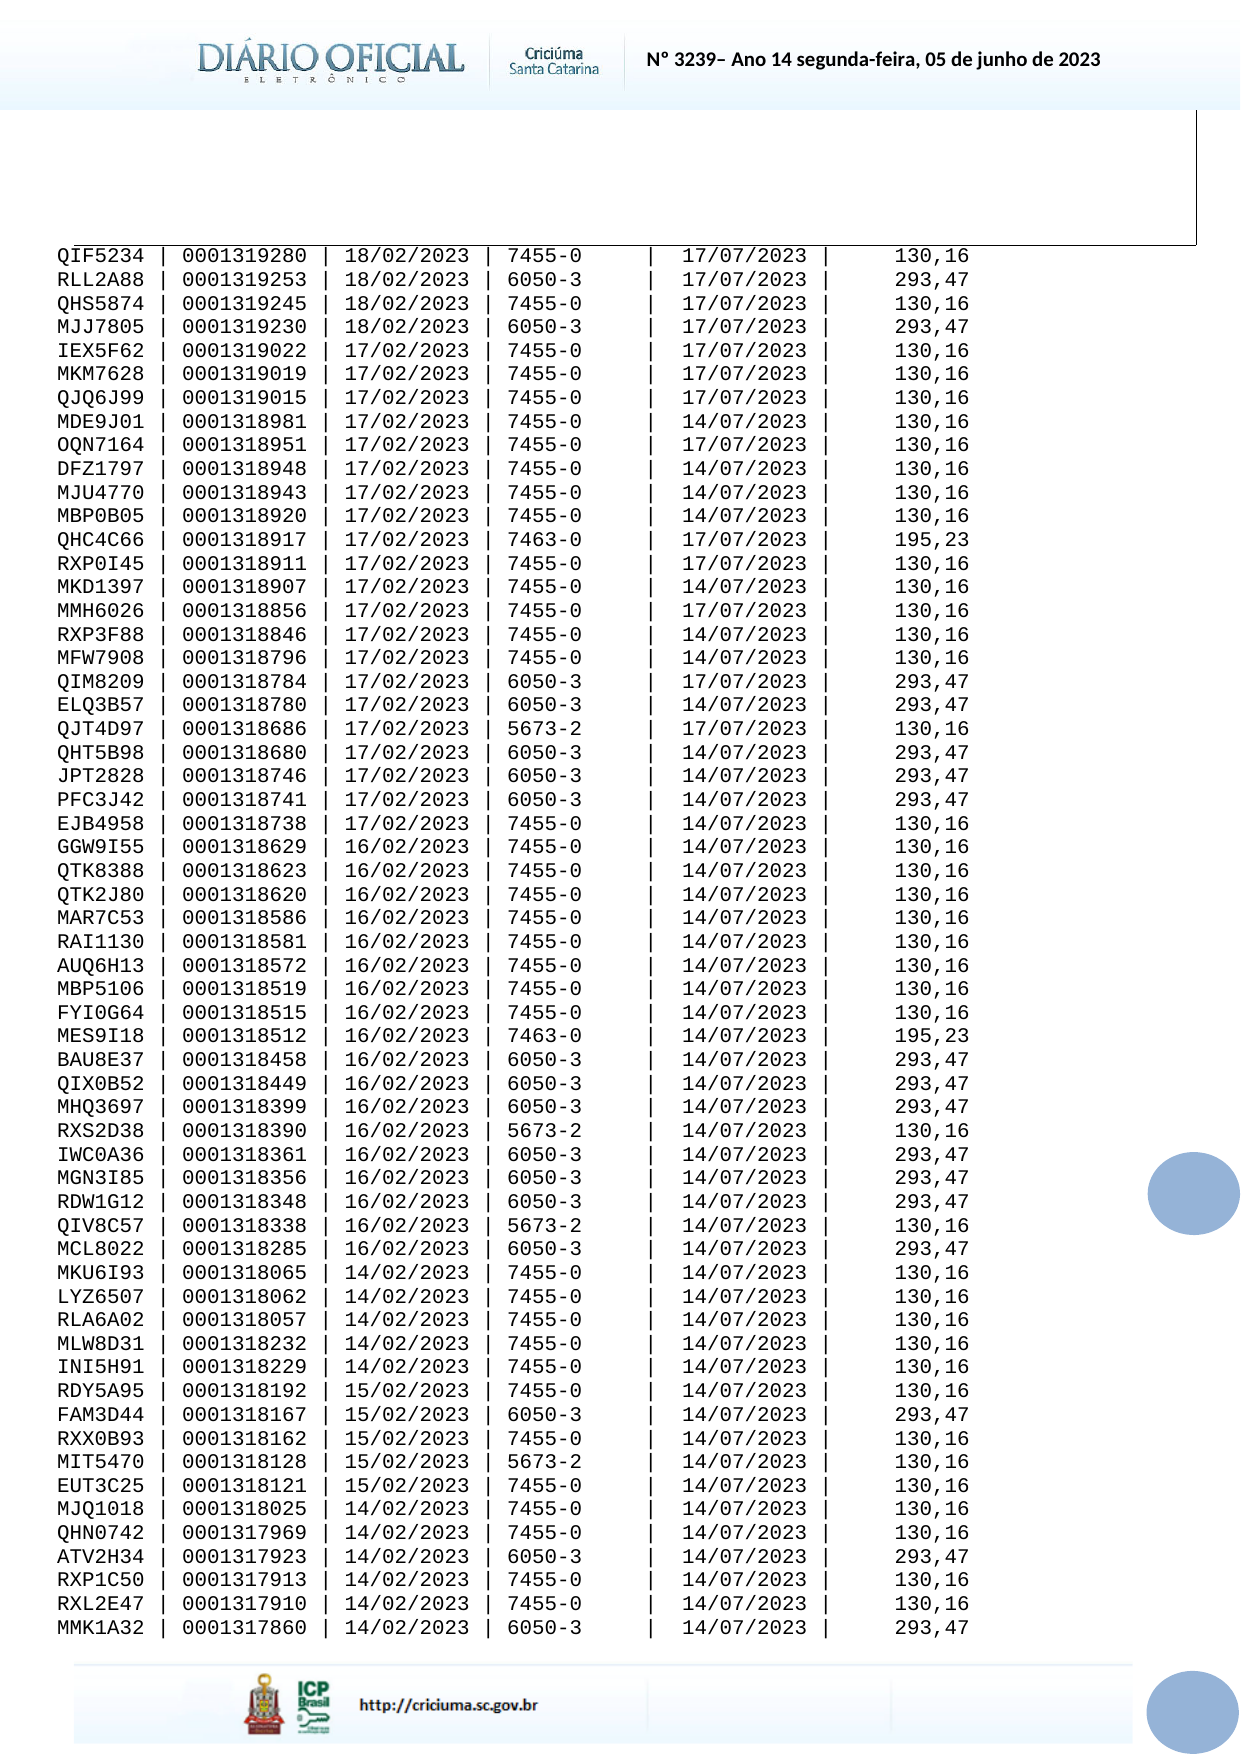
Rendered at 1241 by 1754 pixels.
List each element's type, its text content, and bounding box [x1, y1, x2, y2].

text RDY5A95 | 0001318192 | 15/02/2023 | 7455-0 | 14/07/2023 | 130,16 [44, 1380, 1196, 1404]
text INI5H91 | 0001318229 | 14/02/2023 | 7455-0 | 14/07/2023 | 130,16 [44, 1357, 1196, 1380]
text AUQ6H13 | 0001318572 | 16/02/2023 | 7455-0 | 14/07/2023 | 130,16 [44, 954, 1196, 978]
text ELQ3B57 | 0001318780 | 17/02/2023 | 6050-3 | 14/07/2023 | 293,47 [44, 694, 1196, 718]
text RXP3F88 | 0001318846 | 17/02/2023 | 7455-0 | 14/07/2023 | 130,16 [44, 623, 1196, 647]
text IEX5F62 | 0001319022 | 17/02/2023 | 7455-0 | 17/07/2023 | 130,16 [44, 340, 1196, 363]
text RDW1G12 | 0001318348 | 16/02/2023 | 6050-3 | 14/07/2023 | 293,47 [44, 1191, 1153, 1215]
text RXP0I45 | 0001318911 | 17/02/2023 | 7455-0 | 17/07/2023 | 130,16 [44, 553, 1196, 576]
text MDE9J01 | 0001318981 | 17/02/2023 | 7455-0 | 14/07/2023 | 130,16 [44, 411, 1196, 434]
text ATV2H34 | 0001317923 | 14/02/2023 | 6050-3 | 14/07/2023 | 293,47 [44, 1546, 1196, 1569]
text QHN0742 | 0001317969 | 14/02/2023 | 7455-0 | 14/07/2023 | 130,16 [44, 1522, 1196, 1546]
text MIT5470 | 0001318128 | 15/02/2023 | 5673-2 | 14/07/2023 | 130,16 [44, 1451, 1196, 1475]
text LYZ6507 | 0001318062 | 14/02/2023 | 7455-0 | 14/07/2023 | 130,16 [44, 1286, 1196, 1309]
text MMH6026 | 0001318856 | 17/02/2023 | 7455-0 | 17/07/2023 | 130,16 [44, 600, 1196, 623]
text FAM3D44 | 0001318167 | 15/02/2023 | 6050-3 | 14/07/2023 | 293,47 [44, 1404, 1196, 1427]
text RLL2A88 | 0001319253 | 18/02/2023 | 6050-3 | 17/07/2023 | 293,47 [44, 269, 1196, 292]
text QTK8388 | 0001318623 | 16/02/2023 | 7455-0 | 14/07/2023 | 130,16 [44, 860, 1196, 884]
text GGW9I55 | 0001318629 | 16/02/2023 | 7455-0 | 14/07/2023 | 130,16 [44, 836, 1196, 860]
text QIX0B52 | 0001318449 | 16/02/2023 | 6050-3 | 14/07/2023 | 293,47 [44, 1073, 1196, 1096]
text MBP0B05 | 0001318920 | 17/02/2023 | 7455-0 | 14/07/2023 | 130,16 [44, 505, 1196, 529]
text MLW8D31 | 0001318232 | 14/02/2023 | 7455-0 | 14/07/2023 | 130,16 [44, 1333, 1196, 1357]
text DFZ1797 | 0001318948 | 17/02/2023 | 7455-0 | 14/07/2023 | 130,16 [44, 458, 1196, 482]
text QIF5234 | 0001319280 | 18/02/2023 | 7455-0 | 17/07/2023 | 130,16 [44, 245, 1196, 269]
text MMK1A32 | 0001317860 | 14/02/2023 | 6050-3 | 14/07/2023 | 293,47 [44, 1617, 1196, 1640]
text JPT2828 | 0001318746 | 17/02/2023 | 6050-3 | 14/07/2023 | 293,47 [44, 765, 1196, 789]
text MES9I18 | 0001318512 | 16/02/2023 | 7463-0 | 14/07/2023 | 195,23 [44, 1026, 1196, 1049]
text RXP1C50 | 0001317913 | 14/02/2023 | 7455-0 | 14/07/2023 | 130,16 [44, 1569, 1196, 1593]
text RXX0B93 | 0001318162 | 15/02/2023 | 7455-0 | 14/07/2023 | 130,16 [44, 1427, 1196, 1451]
text FYI0G64 | 0001318515 | 16/02/2023 | 7455-0 | 14/07/2023 | 130,16 [44, 1002, 1196, 1026]
text QIM8209 | 0001318784 | 17/02/2023 | 6050-3 | 17/07/2023 | 293,47 [44, 671, 1196, 694]
text QIV8C57 | 0001318338 | 16/02/2023 | 5673-2 | 14/07/2023 | 130,16 [44, 1215, 1196, 1238]
text PFC3J42 | 0001318741 | 17/02/2023 | 6050-3 | 14/07/2023 | 293,47 [44, 789, 1196, 813]
text MKD1397 | 0001318907 | 17/02/2023 | 7455-0 | 14/07/2023 | 130,16 [44, 576, 1196, 600]
text MJQ1018 | 0001318025 | 14/02/2023 | 7455-0 | 14/07/2023 | 130,16 [44, 1498, 1196, 1522]
text QJQ6J99 | 0001319015 | 17/02/2023 | 7455-0 | 17/07/2023 | 130,16 [44, 387, 1196, 411]
text MHQ3697 | 0001318399 | 16/02/2023 | 6050-3 | 14/07/2023 | 293,47 [44, 1096, 1196, 1120]
text RLA6A02 | 0001318057 | 14/02/2023 | 7455-0 | 14/07/2023 | 130,16 [44, 1309, 1196, 1333]
text MKU6I93 | 0001318065 | 14/02/2023 | 7455-0 | 14/07/2023 | 130,16 [44, 1262, 1196, 1286]
text MFW7908 | 0001318796 | 17/02/2023 | 7455-0 | 14/07/2023 | 130,16 [44, 647, 1196, 671]
text QHT5B98 | 0001318680 | 17/02/2023 | 6050-3 | 14/07/2023 | 293,47 [44, 742, 1196, 765]
text EUT3C25 | 0001318121 | 15/02/2023 | 7455-0 | 14/07/2023 | 130,16 [44, 1475, 1196, 1498]
text RXL2E47 | 0001317910 | 14/02/2023 | 7455-0 | 14/07/2023 | 130,16 [44, 1593, 1196, 1617]
text MBP5106 | 0001318519 | 16/02/2023 | 7455-0 | 14/07/2023 | 130,16 [44, 978, 1196, 1002]
text MJJ7805 | 0001319230 | 18/02/2023 | 6050-3 | 17/07/2023 | 293,47 [44, 316, 1196, 340]
text BAU8E37 | 0001318458 | 16/02/2023 | 6050-3 | 14/07/2023 | 293,47 [44, 1049, 1196, 1073]
text QHS5874 | 0001319245 | 18/02/2023 | 7455-0 | 17/07/2023 | 130,16 [44, 292, 1196, 316]
text MGN3I85 | 0001318356 | 16/02/2023 | 6050-3 | 14/07/2023 | 293,47 [44, 1167, 1157, 1191]
text QTK2J80 | 0001318620 | 16/02/2023 | 7455-0 | 14/07/2023 | 130,16 [44, 884, 1196, 907]
text QJT4D97 | 0001318686 | 17/02/2023 | 5673-2 | 17/07/2023 | 130,16 [44, 718, 1196, 742]
text MCL8022 | 0001318285 | 16/02/2023 | 6050-3 | 14/07/2023 | 293,47 [44, 1238, 1196, 1262]
text EJB4958 | 0001318738 | 17/02/2023 | 7455-0 | 14/07/2023 | 130,16 [44, 813, 1196, 836]
text MJU4770 | 0001318943 | 17/02/2023 | 7455-0 | 14/07/2023 | 130,16 [44, 482, 1196, 505]
text MAR7C53 | 0001318586 | 16/02/2023 | 7455-0 | 14/07/2023 | 130,16 [44, 907, 1196, 931]
text IWC0A36 | 0001318361 | 16/02/2023 | 6050-3 | 14/07/2023 | 293,47 [44, 1144, 1196, 1167]
text MKM7628 | 0001319019 | 17/02/2023 | 7455-0 | 17/07/2023 | 130,16 [44, 363, 1196, 387]
text QHC4C66 | 0001318917 | 17/02/2023 | 7463-0 | 17/07/2023 | 195,23 [44, 529, 1196, 553]
text RXS2D38 | 0001318390 | 16/02/2023 | 5673-2 | 14/07/2023 | 130,16 [44, 1120, 1196, 1144]
text RAI1130 | 0001318581 | 16/02/2023 | 7455-0 | 14/07/2023 | 130,16 [44, 931, 1196, 954]
text OQN7164 | 0001318951 | 17/02/2023 | 7455-0 | 17/07/2023 | 130,16 [44, 434, 1196, 458]
